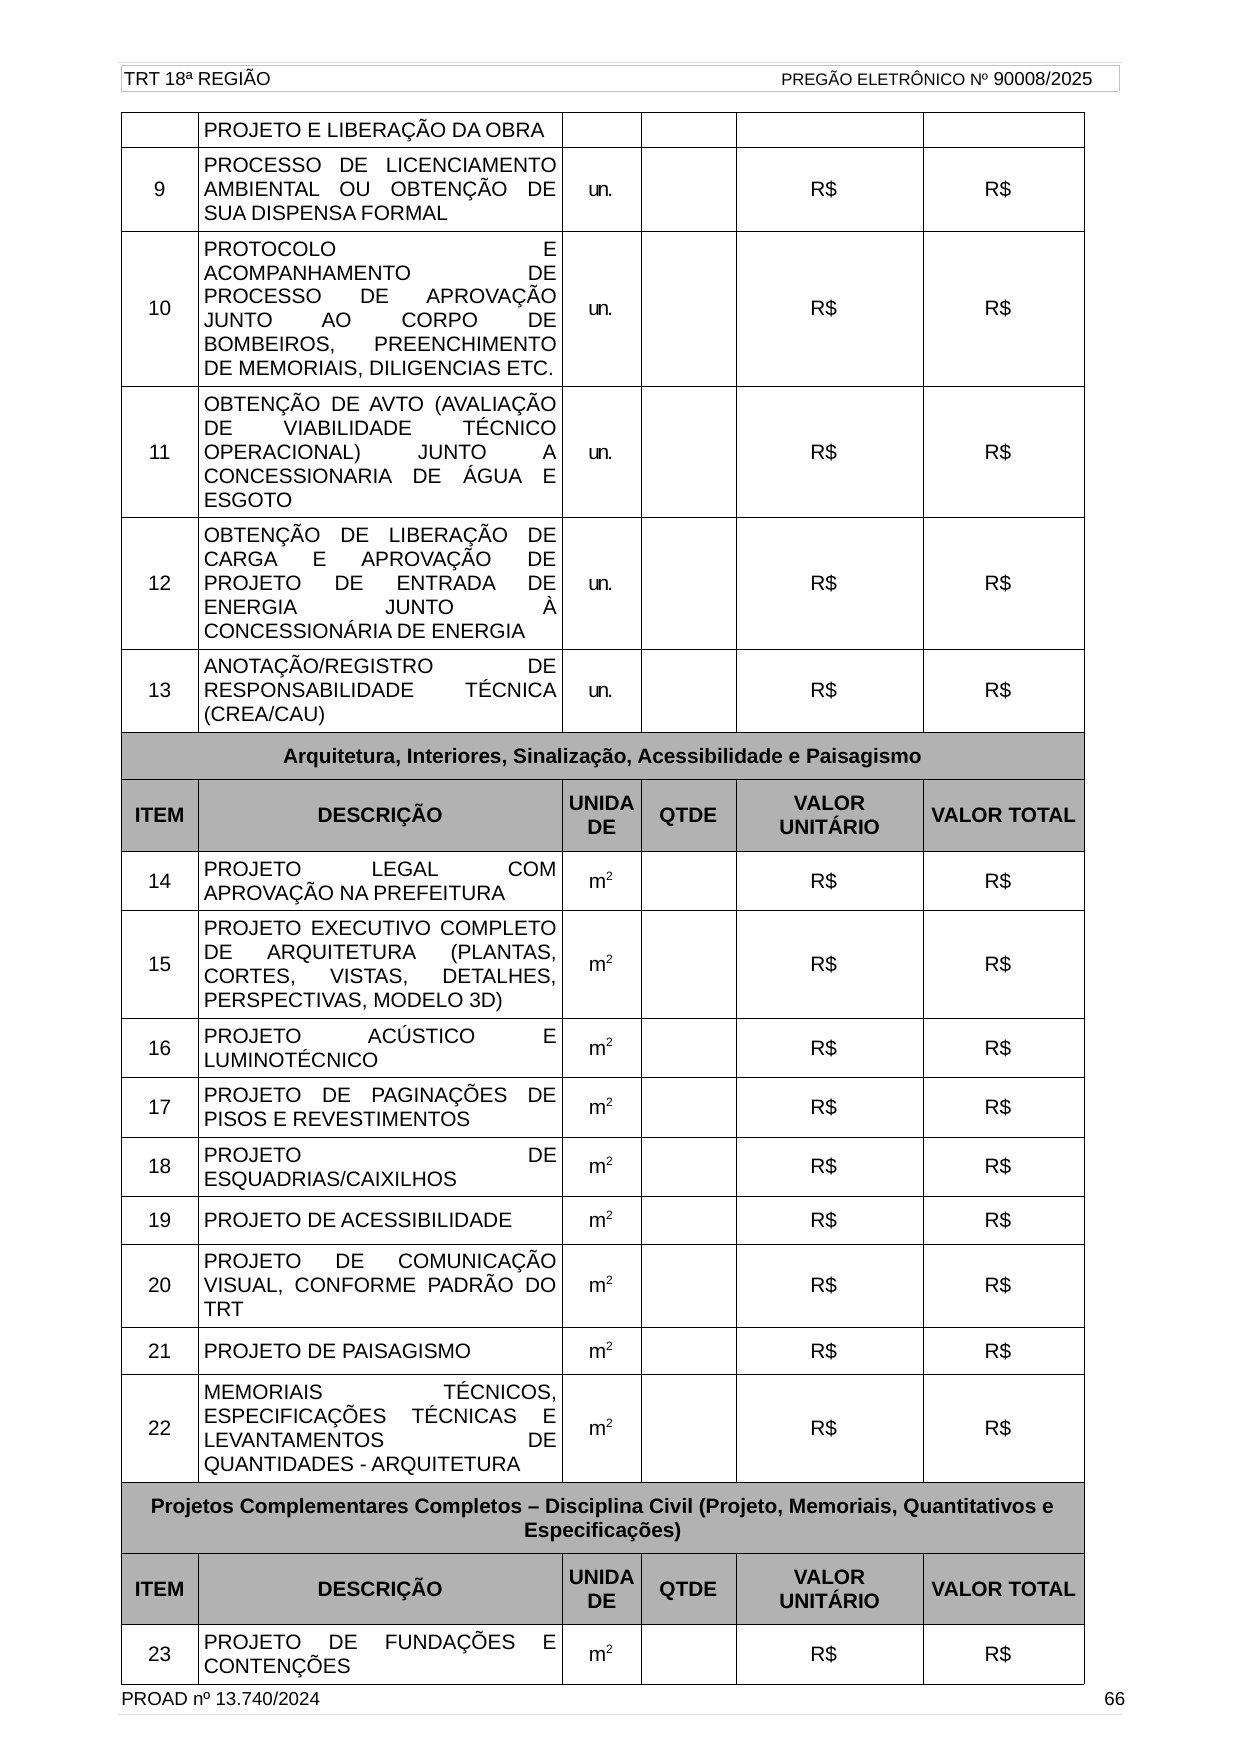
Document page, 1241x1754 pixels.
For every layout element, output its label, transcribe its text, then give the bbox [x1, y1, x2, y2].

table_cell [642, 911, 736, 1018]
table_cell 10 [122, 232, 198, 386]
table_cell UNIDADE [563, 1554, 641, 1624]
table_cell R$ [924, 232, 1084, 386]
table_cell [642, 1197, 736, 1243]
table_cell R$ [737, 387, 923, 517]
table_cell R$ [737, 650, 923, 732]
table_cell m2 [563, 1375, 641, 1482]
table_cell R$ [737, 911, 923, 1018]
table_cell VALOR UNITÁRIO [737, 1554, 923, 1624]
table_cell 14 [122, 852, 198, 910]
table_cell R$ [737, 1197, 923, 1243]
table_cell VALOR TOTAL [924, 780, 1084, 851]
table_cell un. [563, 650, 641, 732]
table_cell 16 [122, 1019, 198, 1077]
table_cell VALOR TOTAL [924, 1554, 1084, 1624]
table_cell [563, 113, 641, 147]
table_cell R$ [737, 1138, 923, 1196]
table_cell [642, 232, 736, 386]
table_cell R$ [737, 1078, 923, 1137]
table_cell R$ [924, 1019, 1084, 1077]
table_cell 21 [122, 1328, 198, 1374]
table_cell PROJETO LEGAL COM APROVAÇÃO NA PREFEITURA [199, 852, 562, 910]
table_cell m2 [563, 1138, 641, 1196]
table_cell un. [563, 387, 641, 517]
table_cell ANOTAÇÃO/REGISTRO DE RESPONSABILIDADE TÉCNICA (CREA/CAU) [199, 650, 562, 732]
table_cell 12 [122, 518, 198, 648]
table_cell [642, 1625, 736, 1684]
table_cell [642, 1138, 736, 1196]
table_cell ITEM [122, 1554, 198, 1624]
table_cell VALOR UNITÁRIO [737, 780, 923, 851]
table_cell 23 [122, 1625, 198, 1684]
table_cell PROJETO ACÚSTICO E LUMINOTÉCNICO [199, 1019, 562, 1077]
table_cell PROTOCOLO E ACOMPANHAMENTO DE PROCESSO DE APROVAÇÃO JUNTO AO CORPO DE BOMBEIROS, PREENCHIMENTO DE MEMORIAIS, DILIGENCIAS ETC. [199, 232, 562, 386]
table_cell m2 [563, 1245, 641, 1327]
table_cell [642, 852, 736, 910]
table_cell R$ [924, 1375, 1084, 1482]
table_cell un. [563, 232, 641, 386]
table_cell PROJETO DE PAGINAÇÕES DE PISOS E REVESTIMENTOS [199, 1078, 562, 1137]
table_cell R$ [924, 1197, 1084, 1243]
table_cell R$ [737, 852, 923, 910]
table_cell [642, 1078, 736, 1137]
table_cell R$ [737, 1375, 923, 1482]
table_cell [642, 387, 736, 517]
table_cell m2 [563, 1078, 641, 1137]
table_cell MEMORIAIS TÉCNICOS, ESPECIFICAÇÕES TÉCNICAS E LEVANTAMENTOS DE QUANTIDADES - ARQUITETURA [199, 1375, 562, 1482]
table_cell un. [563, 518, 641, 648]
table_cell PROJETO DE PAISAGISMO [199, 1328, 562, 1374]
table_cell [122, 113, 198, 147]
table_cell PROJETO DE FUNDAÇÕES E CONTENÇÕES [199, 1625, 562, 1684]
table_cell [737, 113, 923, 147]
table_cell 20 [122, 1245, 198, 1327]
table_cell R$ [924, 518, 1084, 648]
table_cell R$ [924, 1078, 1084, 1137]
table_cell Arquitetura, Interiores, Sinalização, Acessibilidade e Paisagismo [122, 733, 1084, 779]
table_cell PROJETO EXECUTIVO COMPLETO DE ARQUITETURA (PLANTAS, CORTES, VISTAS, DETALHES, PERSPECTIVAS, MODELO 3D) [199, 911, 562, 1018]
table_cell PROJETO DE ACESSIBILIDADE [199, 1197, 562, 1243]
table_cell QTDE [642, 780, 736, 851]
table_cell m2 [563, 1625, 641, 1684]
table_cell OBTENÇÃO DE AVTO (AVALIAÇÃO DE VIABILIDADE TÉCNICO OPERACIONAL) JUNTO A CONCESSIONARIA DE ÁGUA E ESGOTO [199, 387, 562, 517]
table_cell PROJETO DE ESQUADRIAS/CAIXILHOS [199, 1138, 562, 1196]
table_cell [642, 518, 736, 648]
table_cell R$ [737, 518, 923, 648]
table_cell DESCRIÇÃO [199, 780, 562, 851]
table_cell [642, 1375, 736, 1482]
table_cell R$ [924, 387, 1084, 517]
table_cell PROJETO E LIBERAÇÃO DA OBRA [199, 113, 562, 147]
table_cell R$ [737, 1625, 923, 1684]
table_cell ITEM [122, 780, 198, 851]
table_cell 22 [122, 1375, 198, 1482]
table_cell [642, 1328, 736, 1374]
table_cell m2 [563, 911, 641, 1018]
table_cell R$ [924, 1245, 1084, 1327]
table_cell m2 [563, 1197, 641, 1243]
table_cell R$ [924, 1625, 1084, 1684]
table_cell R$ [737, 1328, 923, 1374]
table_cell m2 [563, 852, 641, 910]
table_cell m2 [563, 1019, 641, 1077]
table_cell UNIDADE [563, 780, 641, 851]
table_cell OBTENÇÃO DE LIBERAÇÃO DE CARGA E APROVAÇÃO DE PROJETO DE ENTRADA DE ENERGIA JUNTO À CONCESSIONÁRIA DE ENERGIA [199, 518, 562, 648]
table_cell 18 [122, 1138, 198, 1196]
table_cell R$ [924, 911, 1084, 1018]
table_cell [642, 650, 736, 732]
table_cell R$ [737, 1019, 923, 1077]
table_cell [642, 148, 736, 231]
table_cell Projetos Complementares Completos – Disciplina Civil (Projeto, Memoriais, Quantitativos e Especificações) [122, 1483, 1084, 1553]
table_cell [642, 1019, 736, 1077]
table_cell R$ [924, 852, 1084, 910]
table_cell R$ [737, 1245, 923, 1327]
table_cell PROCESSO DE LICENCIAMENTO AMBIENTAL OU OBTENÇÃO DE SUA DISPENSA FORMAL [199, 148, 562, 231]
table_cell 13 [122, 650, 198, 732]
table_cell [924, 113, 1084, 147]
table_cell DESCRIÇÃO [199, 1554, 562, 1624]
table_cell R$ [924, 1328, 1084, 1374]
table_cell [642, 113, 736, 147]
table_cell 9 [122, 148, 198, 231]
table_cell R$ [924, 148, 1084, 231]
table_cell 19 [122, 1197, 198, 1243]
table_cell R$ [737, 232, 923, 386]
table_cell 11 [122, 387, 198, 517]
table_cell 17 [122, 1078, 198, 1137]
table_cell R$ [737, 148, 923, 231]
table_cell R$ [924, 1138, 1084, 1196]
table_cell R$ [924, 650, 1084, 732]
table_cell [642, 1245, 736, 1327]
table_cell QTDE [642, 1554, 736, 1624]
table_cell 15 [122, 911, 198, 1018]
table_cell un. [563, 148, 641, 231]
table_cell PROJETO DE COMUNICAÇÃO VISUAL, CONFORME PADRÃO DO TRT [199, 1245, 562, 1327]
table_cell m2 [563, 1328, 641, 1374]
